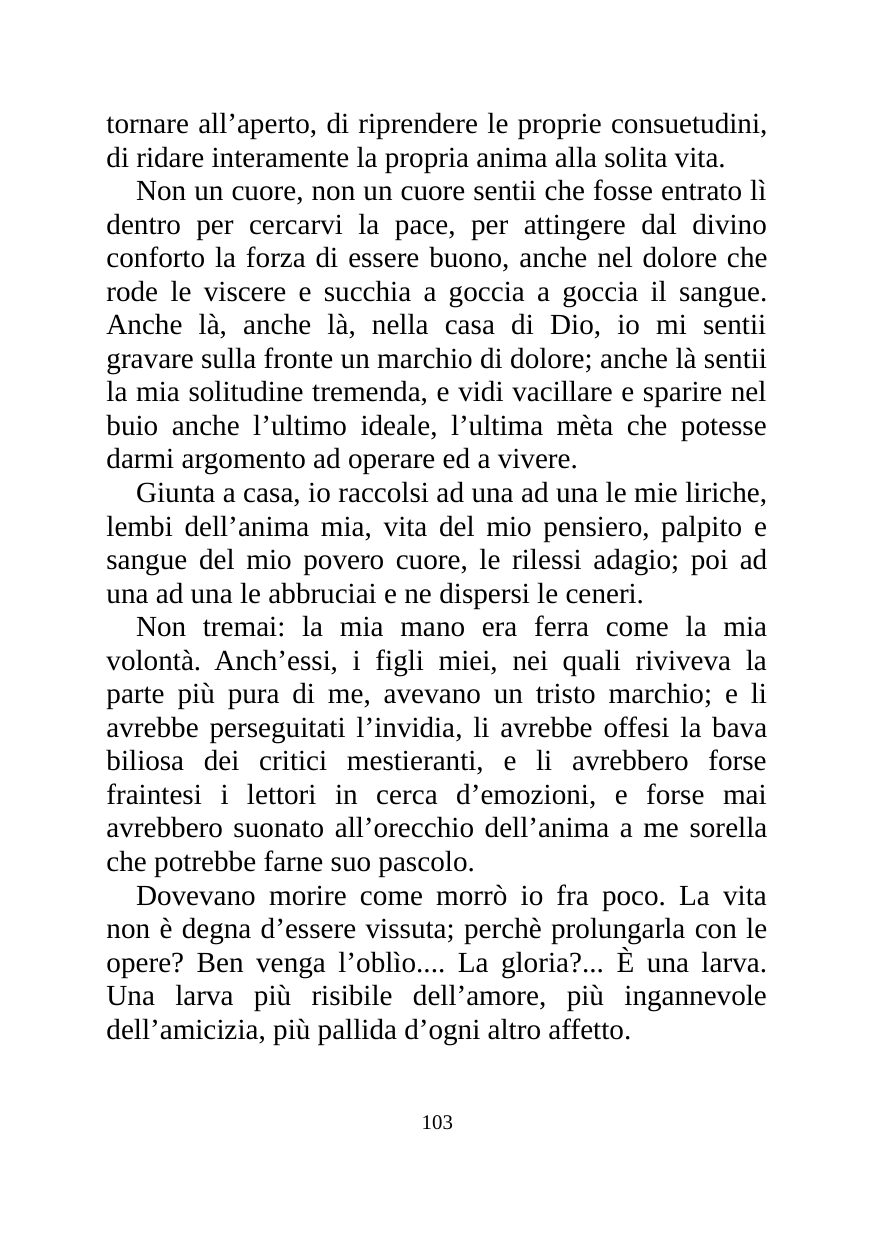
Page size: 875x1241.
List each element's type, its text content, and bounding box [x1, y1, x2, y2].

text Non tremai: la mia mano era ferra come la mia volontà. Anch’essi, i figli miei, nei quali riviveva la parte più pura di me, avevano un tristo marchio; e li avrebbe perseguitati l’invidia, li avrebbe offesi la bava biliosa dei critici mestieranti, e li avrebbero forse fraintesi i lettori in cerca d’emozioni, e forse mai avrebbero suonato all’orecchio dell’anima a me sorella che potrebbe farne suo pascolo. [106, 609, 768, 878]
text Dovevano morire come morrò io fra poco. La vita non è degna d’essere vissuta; perchè prolungarla con le opere? Ben venga l’oblìo.... La gloria?... È una larva. Una larva più risibile dell’amore, più ingannevole dell’amicizia, più pallida d’ogni altro affetto. [106, 878, 768, 1045]
text Giunta a casa, io raccolsi ad una ad una le mie liriche, lembi dell’anima mia, vita del mio pensiero, palpito e sangue del mio povero cuore, le rilessi adagio; poi ad una ad una le abbruciai e ne dispersi le ceneri. [106, 475, 768, 609]
text Non un cuore, non un cuore sentii che fosse entrato lì dentro per cercarvi la pace, per attingere dal divino conforto la forza di essere buono, anche nel dolore che rode le viscere e succhia a goccia a goccia il sangue. Anche là, anche là, nella casa di Dio, io mi sentii gravare sulla fronte un marchio di dolore; anche là sentii la mia solitudine tremenda, e vidi vacillare e sparire nel buio anche l’ultimo ideale, l’ultima mèta che potesse darmi argomento ad operare ed a vivere. [106, 173, 768, 475]
text tornare all’aperto, di riprendere le proprie consuetudini, di ridare interamente la propria anima alla solita vita. [106, 106, 768, 173]
